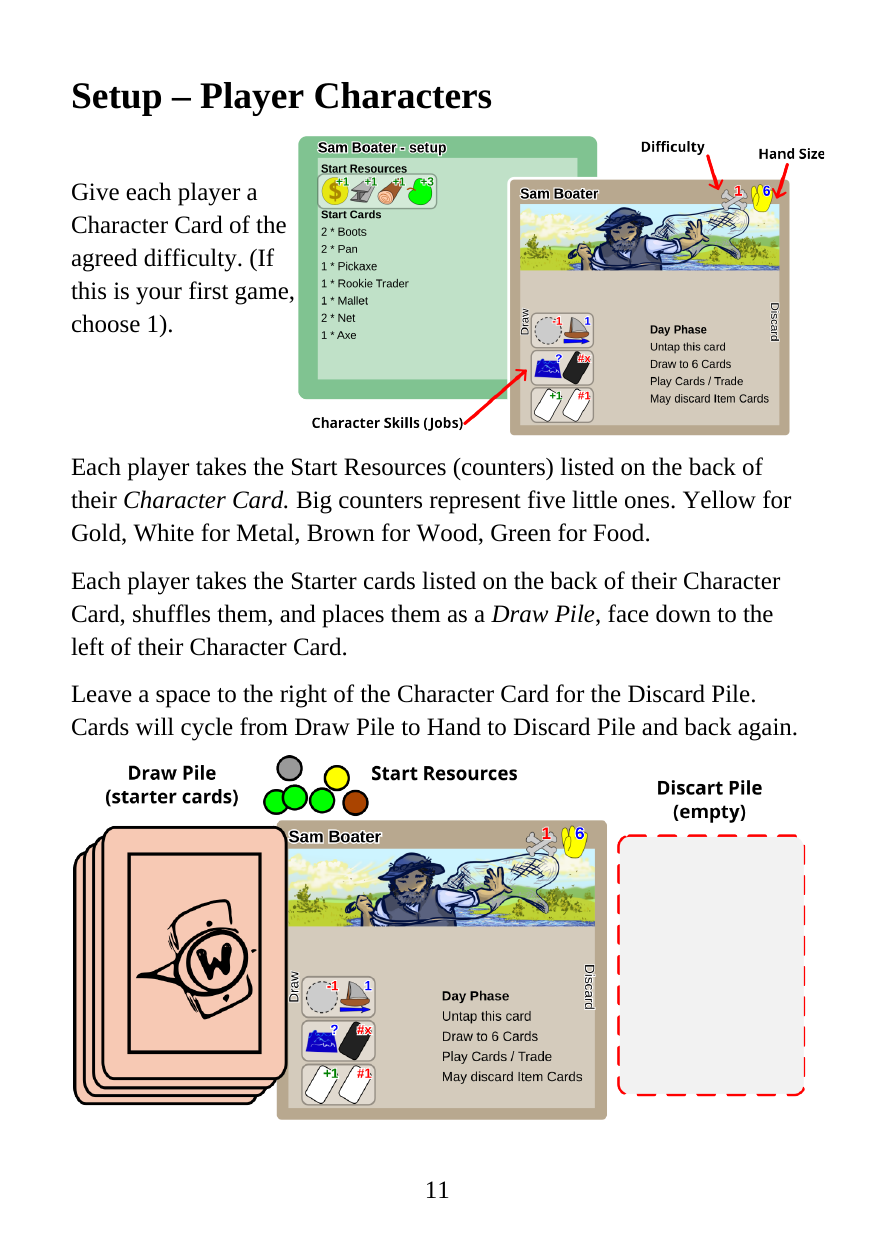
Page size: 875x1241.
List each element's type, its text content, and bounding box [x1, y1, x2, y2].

picture [298, 134, 825, 438]
text Give each player a Character Card of the agreed difficulty. (If this is your first game, choose 1). [71, 177, 298, 338]
text Each player takes the Starter cards listed on the back of their Character Card, shuffles them, and places them as a Draw Pile, face down to the left of their Character Card. [71, 566, 803, 661]
text Leave a space to the right of the Character Card for the Discard Pile. Cards will cycle from Draw Pile to Hand to Discard Pile and back again. [71, 679, 803, 741]
picture [73, 755, 806, 1123]
text Each player takes the Start Resources (counters) listed on the back of their Character Card. Big counters represent five little ones. Yellow for Gold, White for Metal, Brown for Wood, Green for Food. [71, 452, 803, 547]
subtitle Setup – Player Characters [71, 74, 803, 117]
